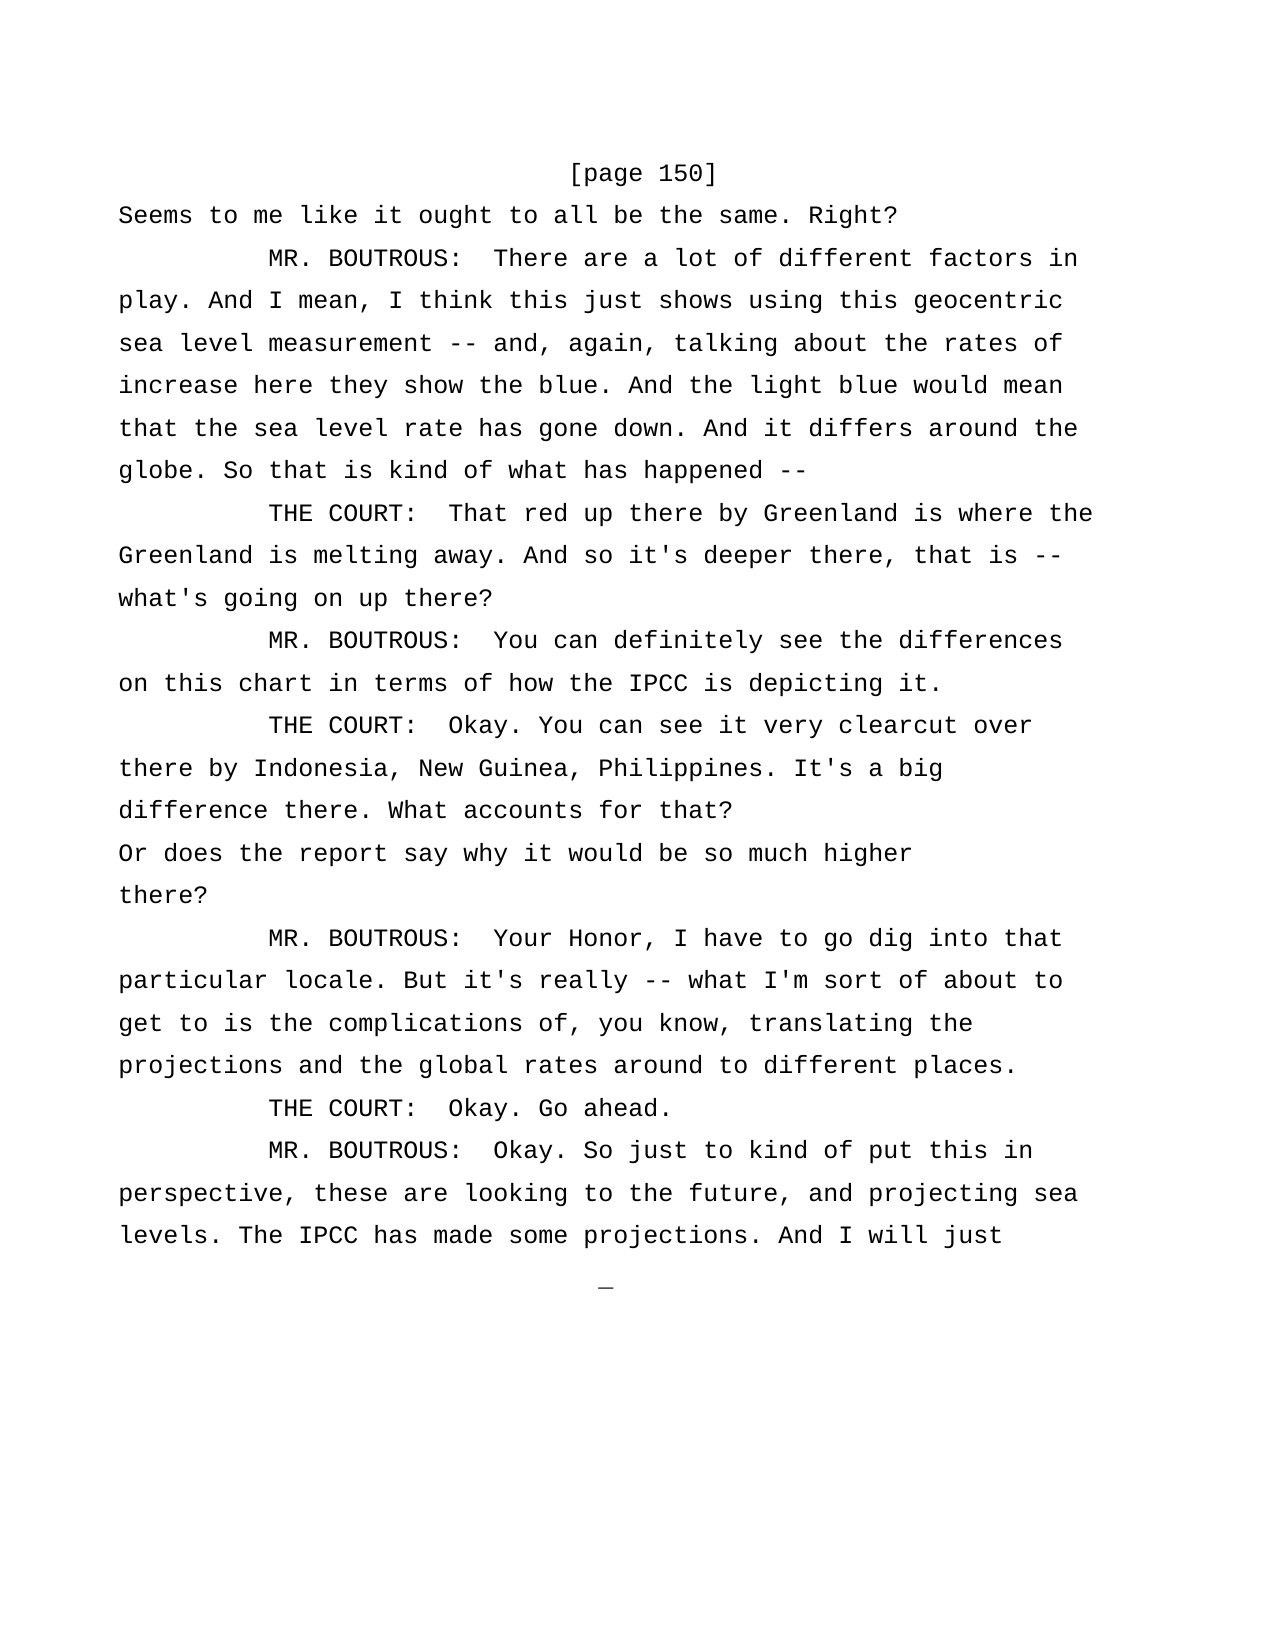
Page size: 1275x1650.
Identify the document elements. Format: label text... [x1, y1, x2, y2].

text there by Indonesia, New Guinea, Philippines. It's a big [118, 756, 1157, 784]
text MR. BOUTROUS: There are a lot of different factors in [118, 246, 1157, 274]
text get to is the complications of, you know, translating the [118, 1011, 1157, 1039]
text MR. BOUTROUS: You can definitely see the differences [118, 628, 1157, 656]
text there? [118, 883, 1157, 911]
text perspective, these are looking to the future, and projecting sea [118, 1181, 1157, 1209]
text what's going on up there? [118, 586, 1157, 614]
text Seems to me like it ought to all be the same. Right? [118, 203, 1157, 231]
text THE COURT: Okay. You can see it very clearcut over [118, 713, 1157, 741]
text increase here they show the blue. And the light blue would mean [118, 373, 1157, 401]
text _ [118, 1266, 1157, 1294]
text MR. BOUTROUS: Your Honor, I have to go dig into that [118, 926, 1157, 954]
text difference there. What accounts for that? [118, 798, 1157, 826]
text projections and the global rates around to different places. [118, 1053, 1157, 1081]
text [page 150] [118, 161, 1157, 189]
text particular locale. But it's really -- what I'm sort of about to [118, 968, 1157, 996]
text sea level measurement -- and, again, talking about the rates of [118, 331, 1157, 359]
text levels. The IPCC has made some projections. And I will just [118, 1223, 1157, 1251]
text THE COURT: Okay. Go ahead. [118, 1096, 1157, 1124]
text globe. So that is kind of what has happened -- [118, 458, 1157, 486]
text MR. BOUTROUS: Okay. So just to kind of put this in [118, 1138, 1157, 1166]
text THE COURT: That red up there by Greenland is where the [118, 501, 1157, 529]
text Or does the report say why it would be so much higher [118, 841, 1157, 869]
text play. And I mean, I think this just shows using this geocentric [118, 288, 1157, 316]
text Greenland is melting away. And so it's deeper there, that is -- [118, 543, 1157, 571]
text that the sea level rate has gone down. And it differs around the [118, 416, 1157, 444]
text on this chart in terms of how the IPCC is depicting it. [118, 671, 1157, 699]
